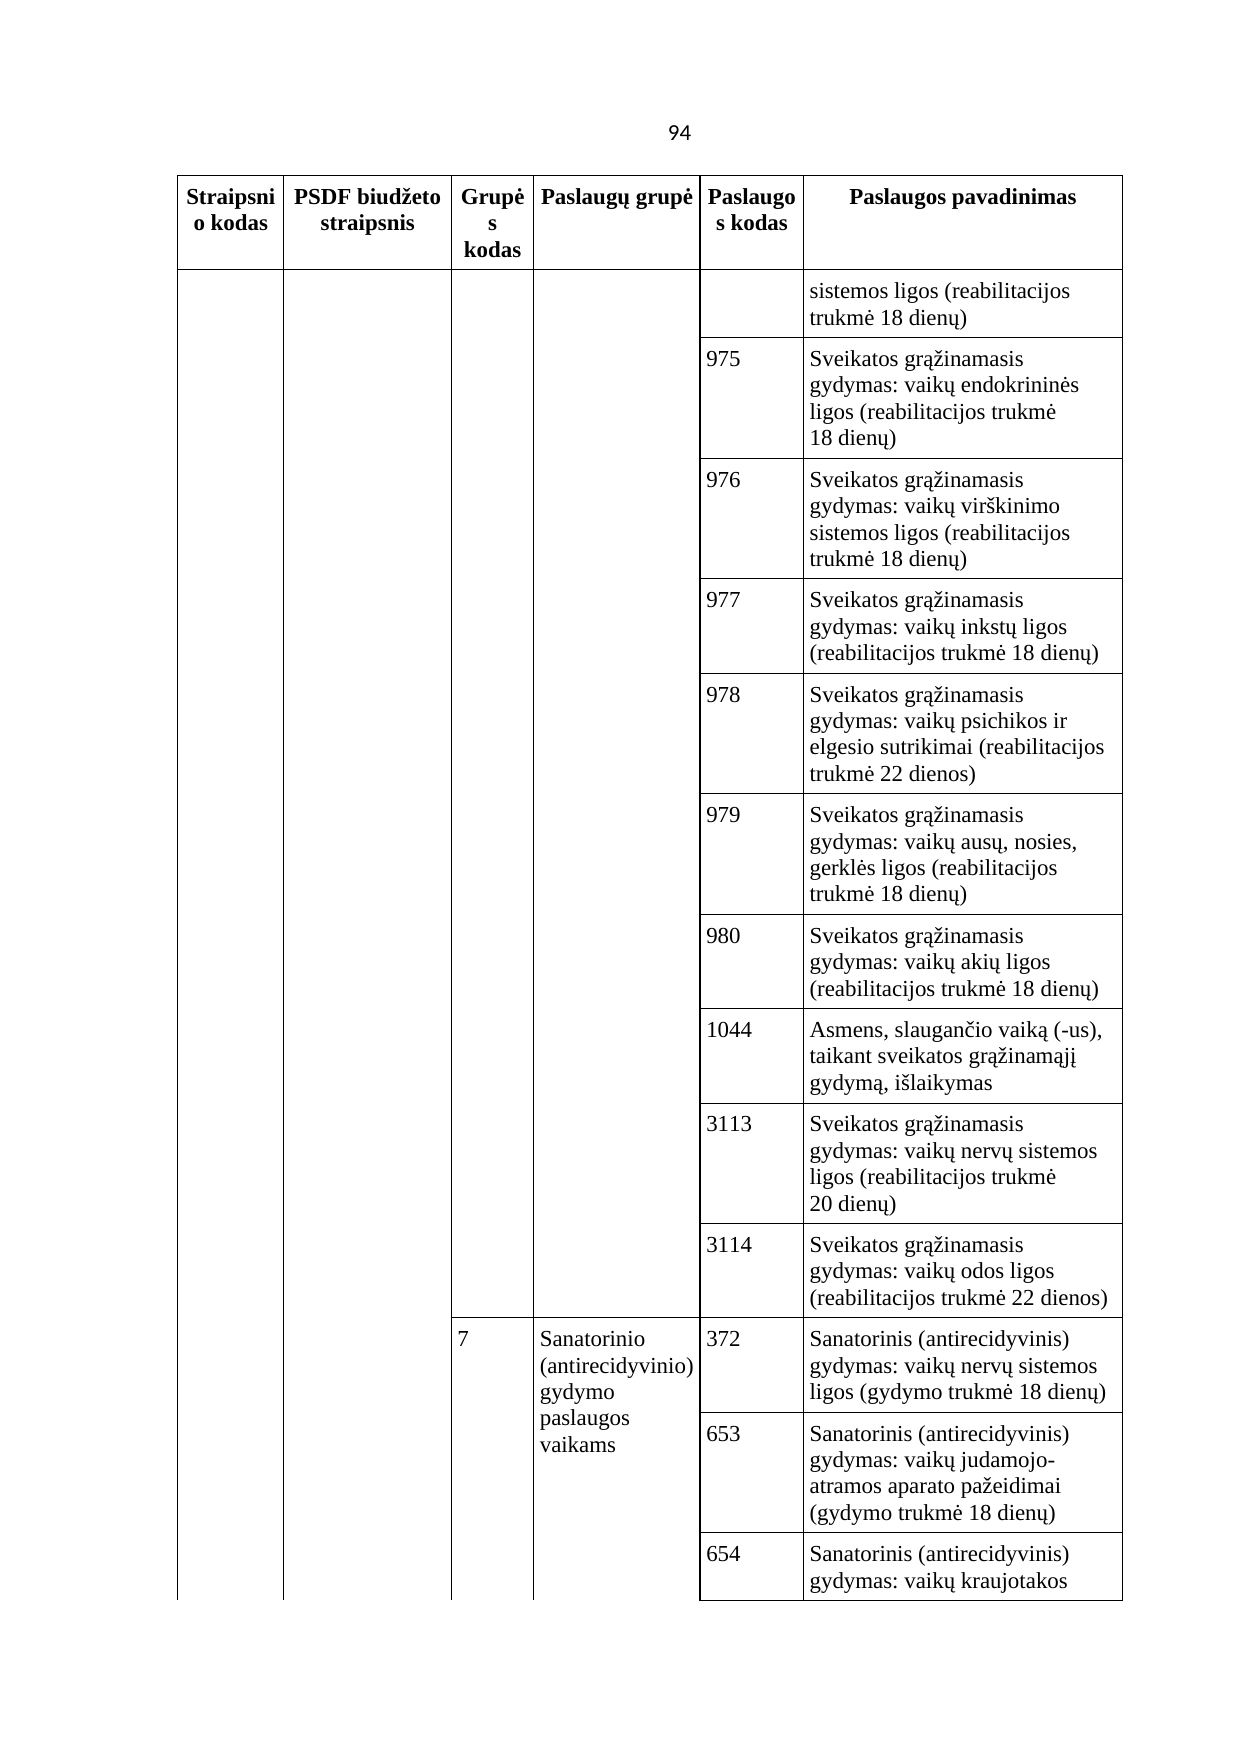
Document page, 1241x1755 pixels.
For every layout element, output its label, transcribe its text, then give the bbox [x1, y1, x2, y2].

table_header Straipsnio kodas [178, 176, 283, 269]
table_cell [534, 1532, 699, 1600]
table_cell Sveikatos grąžinamasis gydymas: vaikų endokrininės ligos (reabilitacijos trukmė 18 dienų) [804, 338, 1122, 458]
table_cell 7 [452, 1318, 533, 1412]
table_cell 977 [701, 579, 803, 673]
table_cell [178, 270, 283, 337]
table_cell Sveikatos grąžinamasis gydymas: vaikų nervų sistemos ligos (reabilitacijos trukmė 20 dienų) [804, 1104, 1122, 1223]
table_cell 372 [701, 1318, 803, 1412]
table_cell [178, 793, 283, 914]
table_cell 3114 [701, 1224, 803, 1317]
table_cell 653 [701, 1413, 803, 1532]
table_cell [284, 1317, 451, 1412]
table_cell [284, 793, 451, 914]
table_cell Sanatorinis (antirecidyvinis) gydymas: vaikų nervų sistemos ligos (gydymo trukmė 18 dienų) [804, 1318, 1122, 1412]
table_cell [178, 1008, 283, 1102]
table_cell Sveikatos grąžinamasis gydymas: vaikų inkstų ligos (reabilitacijos trukmė 18 dienų) [804, 579, 1122, 673]
table_cell [534, 1008, 699, 1317]
table_cell Sveikatos grąžinamasis gydymas: vaikų virškinimo sistemos ligos (reabilitacijos trukmė 18 dienų) [804, 459, 1122, 578]
table_cell Sanatorinis (antirecidyvinis) gydymas: vaikų judamojo-atramos aparato pažeidimai (gydymo trukmė 18 dienų) [804, 1413, 1122, 1532]
table_header Paslaugų grupė [534, 176, 699, 269]
table_cell [178, 1412, 283, 1532]
table_cell [284, 578, 451, 673]
table_cell [178, 578, 283, 673]
table_cell [534, 458, 699, 578]
table_cell Sveikatos grąžinamasis gydymas: vaikų akių ligos (reabilitacijos trukmė 18 dienų) [804, 915, 1122, 1008]
table_cell Sveikatos grąžinamasis gydymas: vaikų psichikos ir elgesio sutrikimai (reabilitacijos trukmė 22 dienos) [804, 674, 1122, 793]
table_header Paslaugos kodas [701, 176, 803, 269]
table_cell [534, 793, 699, 914]
table_cell [452, 337, 533, 458]
table_header Grupės kodas [452, 176, 533, 269]
table_cell [534, 337, 699, 458]
table_cell sistemos ligos (reabilitacijos trukmė 18 dienų) [804, 270, 1122, 337]
table_cell [452, 914, 533, 1008]
table_cell [534, 578, 699, 673]
table_cell [284, 458, 451, 578]
table_cell [452, 1532, 533, 1600]
table_cell [178, 1223, 283, 1317]
table_cell [284, 270, 451, 337]
table_cell [284, 1103, 451, 1223]
table_cell [178, 337, 283, 458]
table_cell [452, 793, 533, 914]
table_cell [452, 1008, 533, 1317]
table_cell [284, 914, 451, 1008]
table_cell 980 [701, 915, 803, 1008]
table_cell [534, 673, 699, 793]
table_cell [452, 270, 533, 337]
table_cell [284, 673, 451, 793]
table_header Paslaugos pavadinimas [804, 176, 1122, 269]
table_cell Sveikatos grąžinamasis gydymas: vaikų odos ligos (reabilitacijos trukmė 22 dienos) [804, 1224, 1122, 1317]
table_cell [284, 1532, 451, 1600]
table_cell [452, 1412, 533, 1532]
table_cell Asmens, slaugančio vaiką (-us), taikant sveikatos grąžinamąjį gydymą, išlaikymas [804, 1009, 1122, 1102]
table_header PSDF biudžeto straipsnis [284, 176, 451, 269]
table_cell [178, 1103, 283, 1223]
table_cell Sanatorinis (antirecidyvinis) gydymas: vaikų kraujotakos [804, 1533, 1122, 1600]
table_cell [534, 270, 699, 337]
table_cell [452, 673, 533, 793]
table_cell Sveikatos grąžinamasis gydymas: vaikų ausų, nosies, gerklės ligos (reabilitacijos trukmė 18 dienų) [804, 794, 1122, 914]
table_cell [534, 914, 699, 1008]
table_cell [178, 673, 283, 793]
table_cell 654 [701, 1533, 803, 1600]
table_cell 975 [701, 338, 803, 458]
table_cell [178, 1532, 283, 1600]
table_cell [284, 1223, 451, 1317]
table_cell Sanatorinio (antirecidyvinio) gydymo paslaugos vaikams [534, 1318, 699, 1532]
table_cell [178, 914, 283, 1008]
table_cell [178, 458, 283, 578]
table_cell [701, 270, 803, 337]
table_cell 976 [701, 459, 803, 578]
table_cell [284, 1008, 451, 1102]
table_cell [284, 1412, 451, 1532]
table_cell [178, 1317, 283, 1412]
table_cell [452, 578, 533, 673]
table_cell 978 [701, 674, 803, 793]
table_cell 979 [701, 794, 803, 914]
table_cell 3113 [701, 1104, 803, 1223]
table_cell 1044 [701, 1009, 803, 1102]
table_cell [452, 458, 533, 578]
table_cell [284, 337, 451, 458]
